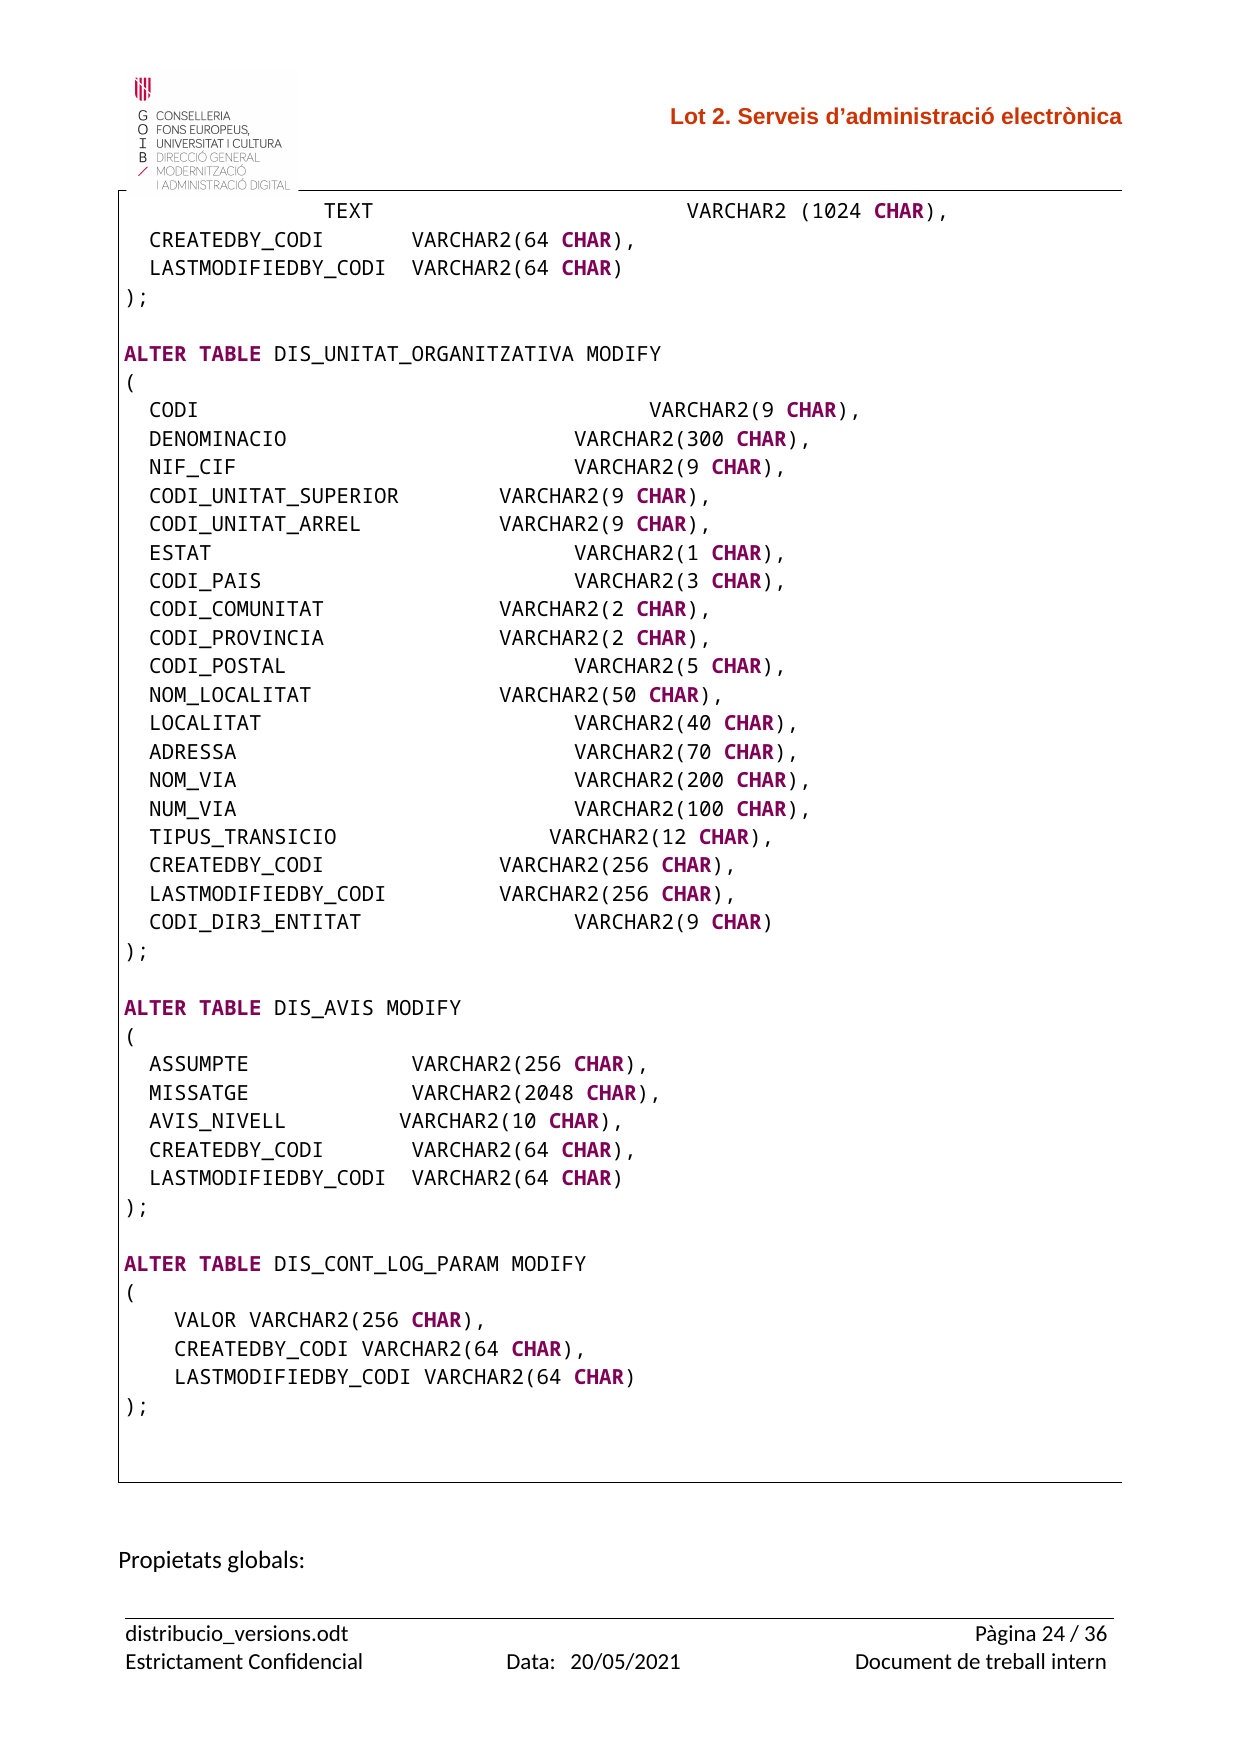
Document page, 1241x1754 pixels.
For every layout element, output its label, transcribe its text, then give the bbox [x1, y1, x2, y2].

picture [126, 70, 299, 197]
text Propietats globals: [118, 1544, 1122, 1574]
table_header TEXT VARCHAR2 (1024 CHAR), CREATEDBY_CODI VARCHAR2(64 CHAR), LASTMODIFIEDBY_CODI VARCHAR2(64 CHAR) ); ALTER TABLE DIS_UNITAT_ORGANITZATIVA MODIFY ( CODI VARCHAR2(9 CHAR), DENOMINACIO VARCHAR2(300 CHAR), NIF_CIF VARCHAR2(9 CHAR), CODI_UNITAT_SUPERIOR VARCHAR2(9 CHAR), CODI_UNITAT_ARREL VARCHAR2(9 CHAR), ESTAT VARCHAR2(1 CHAR), CODI_PAIS VARCHAR2(3 CHAR), CODI_COMUNITAT VARCHAR2(2 CHAR), CODI_PROVINCIA VARCHAR2(2 CHAR), CODI_POSTAL VARCHAR2(5 CHAR), NOM_LOCALITAT VARCHAR2(50 CHAR), LOCALITAT VARCHAR2(40 CHAR), ADRESSA VARCHAR2(70 CHAR), NOM_VIA VARCHAR2(200 CHAR), NUM_VIA VARCHAR2(100 CHAR), TIPUS_TRANSICIO VARCHAR2(12 CHAR), CREATEDBY_CODI VARCHAR2(256 CHAR), LASTMODIFIEDBY_CODI VARCHAR2(256 CHAR), CODI_DIR3_ENTITAT VARCHAR2(9 CHAR) ); ALTER TABLE DIS_AVIS MODIFY ( ASSUMPTE VARCHAR2(256 CHAR), MISSATGE VARCHAR2(2048 CHAR), AVIS_NIVELL VARCHAR2(10 CHAR), CREATEDBY_CODI VARCHAR2(64 CHAR), LASTMODIFIEDBY_CODI VARCHAR2(64 CHAR) ); ALTER TABLE DIS_CONT_LOG_PARAM MODIFY ( VALOR VARCHAR2(256 CHAR), CREATEDBY_CODI VARCHAR2(64 CHAR), LASTMODIFIEDBY_CODI VARCHAR2(64 CHAR) ); [119, 191, 1122, 1482]
